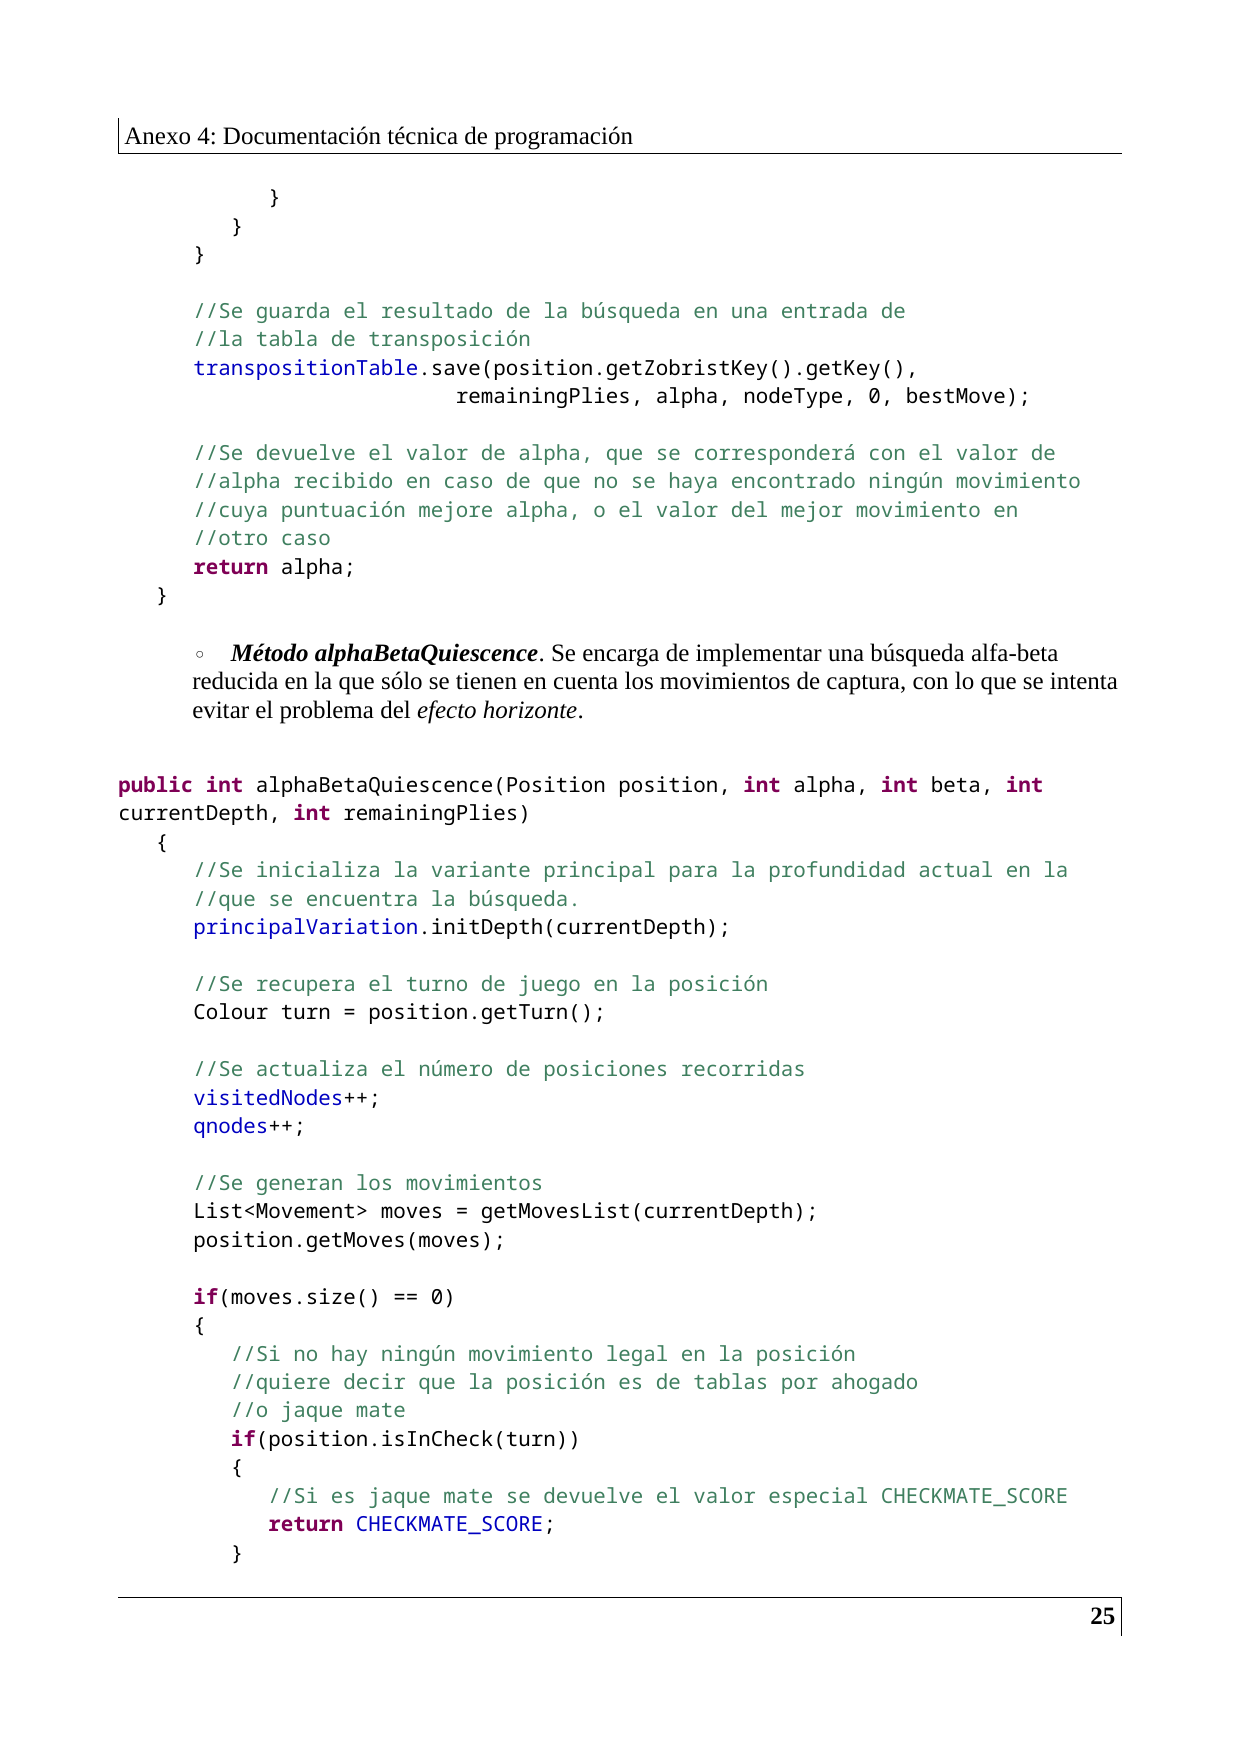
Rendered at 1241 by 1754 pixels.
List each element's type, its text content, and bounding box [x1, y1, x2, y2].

text //cuya puntuación mejore alpha, o el valor del mejor movimiento en [118, 495, 1122, 523]
text } [118, 580, 1122, 609]
text //quiere decir que la posición es de tablas por ahogado [118, 1367, 1122, 1396]
text //Se actualiza el número de posiciones recorridas [118, 1054, 1122, 1083]
text Colour turn = position.getTurn(); [118, 997, 1122, 1026]
text } [118, 211, 1122, 239]
text //otro caso [118, 523, 1122, 552]
text return CHECKMATE_SCORE; [118, 1509, 1122, 1538]
text //o jaque mate [118, 1396, 1122, 1424]
text transpositionTable.save(position.getZobristKey().getKey(), [118, 353, 1122, 381]
text { [118, 1310, 1122, 1339]
text } [118, 1538, 1122, 1566]
text List<Movement> moves = getMovesList(currentDepth); [118, 1197, 1122, 1225]
text //la tabla de transposición [118, 324, 1122, 353]
text //Se devuelve el valor de alpha, que se corresponderá con el valor de [118, 438, 1122, 467]
text visitedNodes++; [118, 1083, 1122, 1111]
text //Se inicializa la variante principal para la profundidad actual en la [118, 855, 1122, 884]
text if(position.isInCheck(turn)) [118, 1424, 1122, 1452]
text remainingPlies, alpha, nodeType, 0, bestMove); [118, 381, 1122, 410]
text //Se guarda el resultado de la búsqueda en una entrada de [118, 296, 1122, 324]
text //alpha recibido en caso de que no se haya encontrado ningún movimiento [118, 467, 1122, 495]
text //que se encuentra la búsqueda. [118, 884, 1122, 912]
text public int alphaBetaQuiescence(Position position, int alpha, int beta, int currentDepth, int remainingPlies) [118, 770, 1122, 827]
list Método alphaBetaQuiescence. Se encarga de implementar una búsqueda alfa-beta reducida en la que sólo se tienen en cuenta los movimientos de captura, con lo que se intenta evitar el problema del efecto horizonte. [192, 638, 1122, 724]
text } [118, 182, 1122, 211]
text { [118, 1452, 1122, 1481]
text //Se recupera el turno de juego en la posición [118, 969, 1122, 997]
text qnodes++; [118, 1111, 1122, 1140]
text //Si es jaque mate se devuelve el valor especial CHECKMATE_SCORE [118, 1481, 1122, 1509]
text //Se generan los movimientos [118, 1168, 1122, 1197]
text principalVariation.initDepth(currentDepth); [118, 912, 1122, 941]
text { [118, 827, 1122, 855]
text //Si no hay ningún movimiento legal en la posición [118, 1339, 1122, 1367]
text position.getMoves(moves); [118, 1225, 1122, 1253]
text if(moves.size() == 0) [118, 1282, 1122, 1310]
text return alpha; [118, 552, 1122, 580]
text } [118, 239, 1122, 268]
